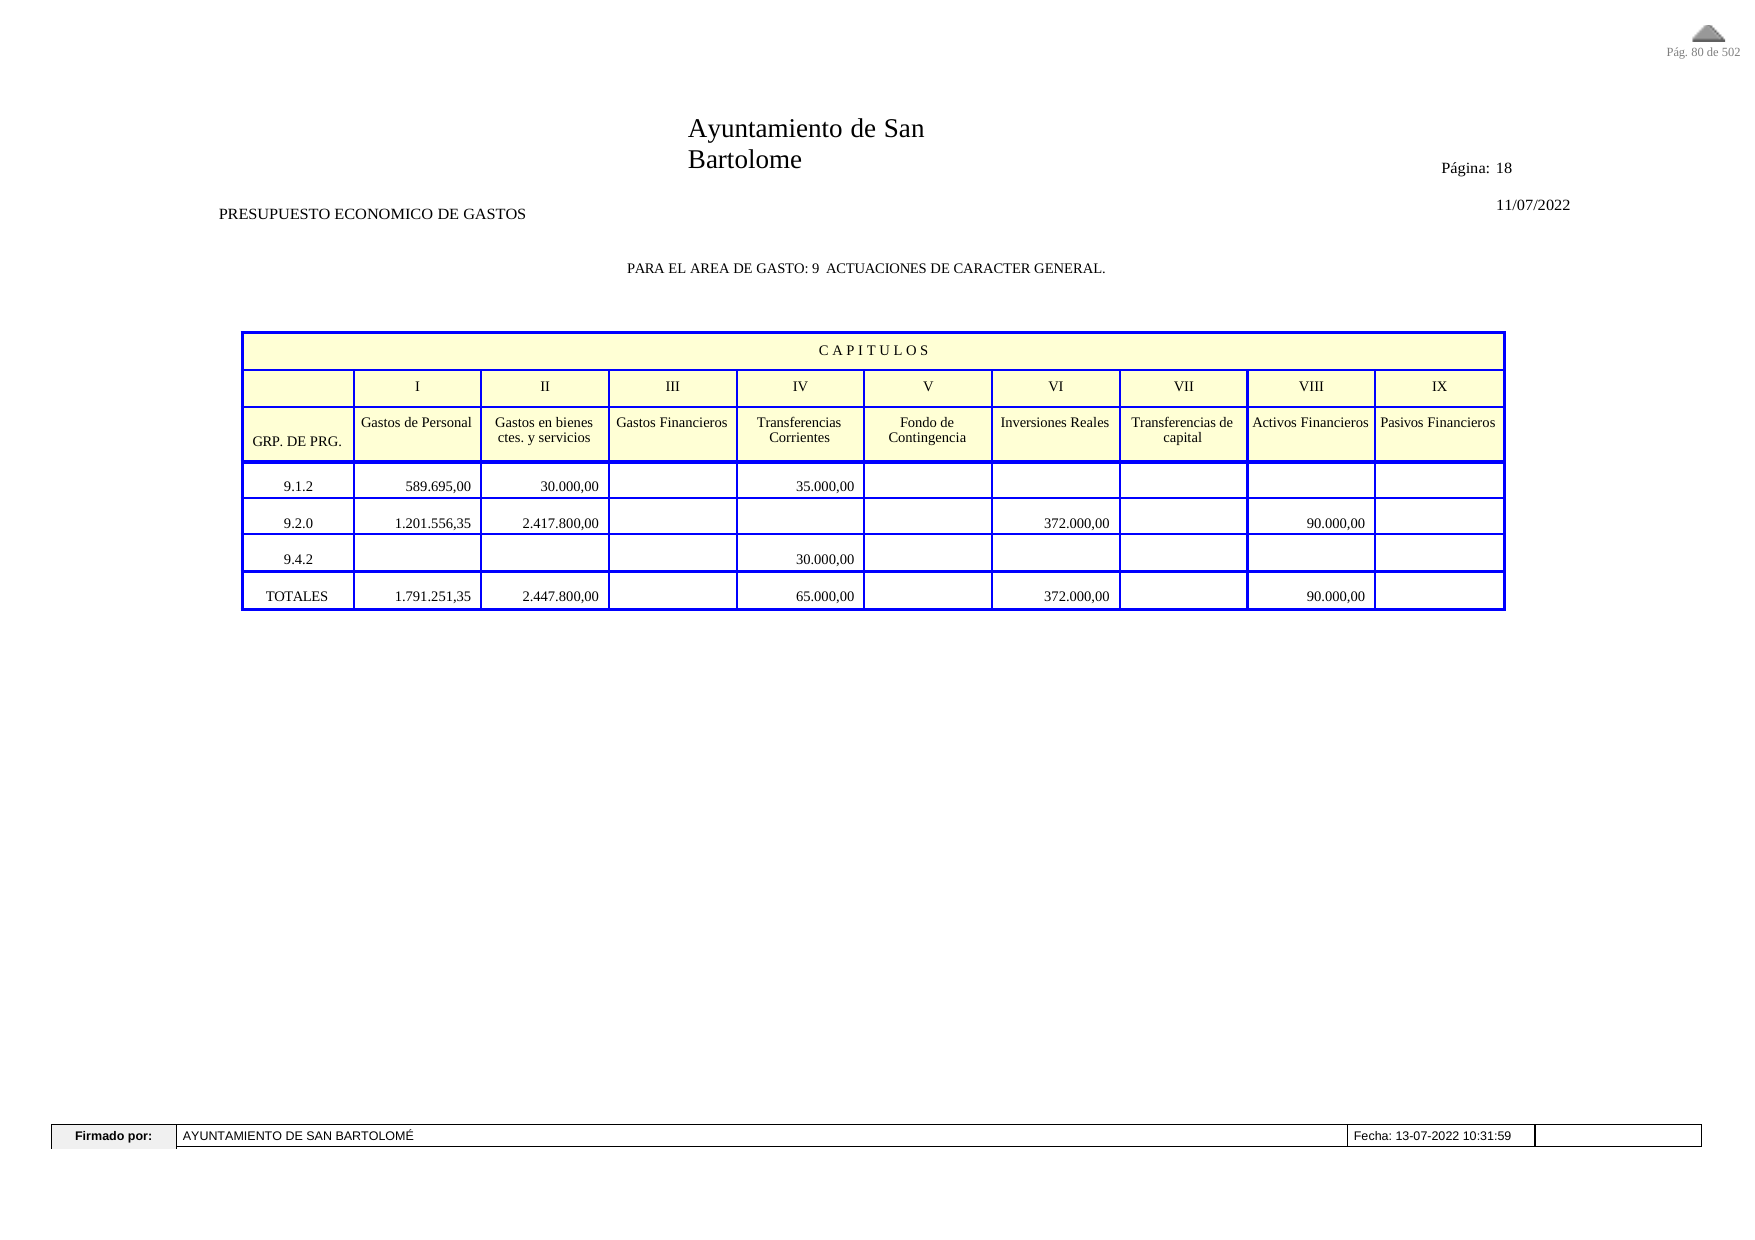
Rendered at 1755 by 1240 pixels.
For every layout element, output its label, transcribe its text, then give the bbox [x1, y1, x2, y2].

table_cell [993, 464, 1119, 497]
table_cell III [610, 371, 736, 406]
table_cell [1121, 573, 1246, 608]
table_cell 372.000,00 [993, 499, 1119, 533]
table_cell 30.000,00 [738, 535, 863, 570]
table_cell [482, 535, 608, 570]
table_cell [1121, 535, 1246, 570]
subtitle Ayuntamiento de San Bartolome [688, 112, 1045, 174]
table_cell [1376, 535, 1503, 570]
table_cell Activos Financieros [1249, 408, 1374, 460]
table_cell II [482, 371, 608, 406]
table_header Firmado por: [52, 1125, 176, 1146]
table_cell 2.417.800,00 [482, 499, 608, 533]
table_cell 90.000,00 [1249, 499, 1374, 533]
table_cell VII [1121, 371, 1246, 406]
table_cell IX [1376, 371, 1503, 406]
table_cell VI [993, 371, 1119, 406]
text PRESUPUESTO ECONOMICO DE GASTOS [218, 205, 528, 223]
table_cell 9.4.2 [244, 535, 353, 570]
table_cell 2.447.800,00 [482, 573, 608, 608]
table_cell Inversiones Reales [993, 408, 1119, 460]
table_cell [993, 535, 1119, 570]
table_cell [738, 499, 863, 533]
table_cell 372.000,00 [993, 573, 1119, 608]
table_cell [865, 573, 991, 608]
table_cell TOTALES [244, 573, 353, 608]
table_cell 90.000,00 [1249, 573, 1374, 608]
table_cell [610, 535, 736, 570]
table_cell [865, 535, 991, 570]
table_cell Gastos de Personal [355, 408, 480, 460]
table_cell VIII [1249, 371, 1374, 406]
table_cell [1121, 464, 1246, 497]
table_cell I [355, 371, 480, 406]
table_cell V [865, 371, 991, 406]
table_cell [865, 464, 991, 497]
table_cell [1376, 573, 1503, 608]
table_cell 9.1.2 [244, 464, 353, 497]
text PARA EL AREA DE GASTO: 9 ACTUACIONES DE CARACTER GENERAL. [615, 259, 1117, 276]
table_cell [610, 499, 736, 533]
table_cell Pasivos Financieros [1376, 408, 1503, 460]
table_cell Transferencias de capital [1121, 408, 1246, 460]
table_cell [244, 371, 353, 406]
text Página: 18 [1439, 159, 1514, 177]
table_cell [355, 535, 480, 570]
table_cell Gastos Financieros [610, 408, 736, 460]
table_cell [1249, 464, 1374, 497]
table_cell Fondo de Contingencia [865, 408, 991, 460]
table_cell 1.201.556,35 [355, 499, 480, 533]
table_cell 35.000,00 [738, 464, 863, 497]
text 11/07/2022 [1493, 196, 1572, 213]
table_cell [1249, 535, 1374, 570]
table_cell [865, 499, 991, 533]
table_cell [610, 573, 736, 608]
table_cell IV [738, 371, 863, 406]
table_cell 1.791.251,35 [355, 573, 480, 608]
table_cell [610, 464, 736, 497]
table_header [1536, 1125, 1701, 1146]
table_cell 65.000,00 [738, 573, 863, 608]
table_cell 30.000,00 [482, 464, 608, 497]
table_cell Gastos en bienes ctes. y servicios [482, 408, 608, 460]
table_header AYUNTAMIENTO DE SAN BARTOLOMÉ [177, 1125, 1347, 1146]
table_cell Transferencias Corrientes [738, 408, 863, 460]
table_cell [1121, 499, 1246, 533]
table_header C A P I T U L O S [244, 334, 1503, 369]
table_cell [1376, 464, 1503, 497]
table_cell 9.2.0 [244, 499, 353, 533]
table_cell GRP. DE PRG. [244, 408, 353, 460]
picture [1691, 25, 1726, 42]
table_header Fecha: 13-07-2022 10:31:59 [1348, 1125, 1534, 1146]
table_cell [1376, 499, 1503, 533]
table_cell 589.695,00 [355, 464, 480, 497]
